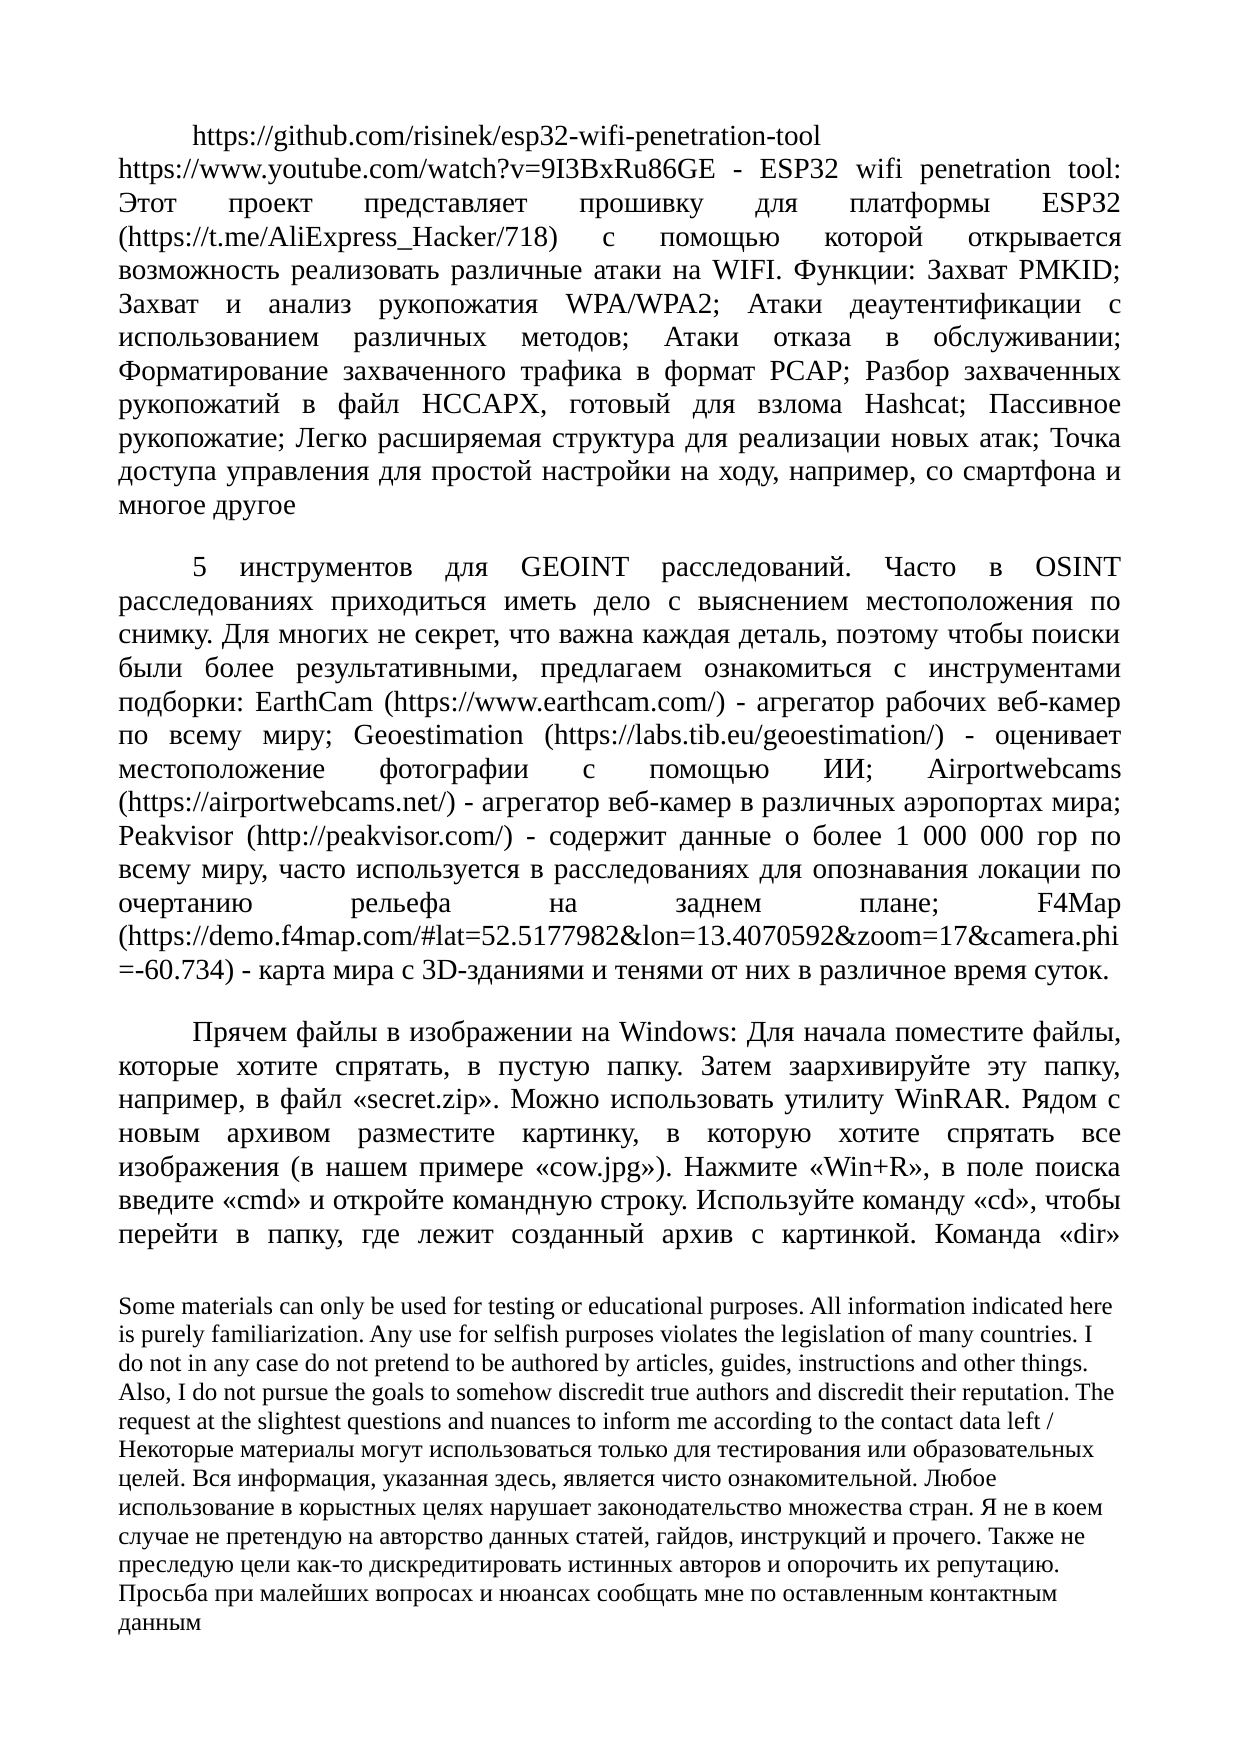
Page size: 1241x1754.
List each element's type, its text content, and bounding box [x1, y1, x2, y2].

text 5 инструментов для GEOINT расследований. Часто в OSINT расследованиях приходиться иметь дело с выяснением местоположения по снимку. Для многих не секрет, что важна каждая деталь, поэтому чтобы поиски были более результативными, предлагаем ознакомиться с инструментами подборки: EarthCam (https://www.earthcam.com/) - агрегатор рабочих веб-камер по всему миру; Geoestimation (https://labs.tib.eu/geoestimation/) - оценивает местоположение фотографии с помощью ИИ; Airportwebcams (https://airportwebcams.net/) - агрегатор веб-камер в различных аэропортах мира; Peakvisor (http://peakvisor.com/) - cодержит данные о более 1 000 000 гор по всему миру, часто используется в расследованиях для опознавания локации по очертанию рельефа на заднем плане; F4Map (https://demo.f4map.com/#lat=52.5177982&lon=13.4070592&zoom=17&camera.phi=-60.734) - карта мира с 3D-зданиями и тенями от них в различное время суток. [118, 549, 1122, 986]
text Прячем файлы в изображении на Windows: Для начала поместите файлы, которые хотите спрятать, в пустую папку. Затем заархивируйте эту папку, например, в файл «secret.zip». Можно использовать утилиту WinRAR. Рядом с новым архивом разместите картинку, в которую хотите спрятать все изображения (в нашем примере «cow.jpg»). Нажмите «Win+R», в поле поиска введите «cmd» и откройте командную строку. Используйте команду «cd», чтобы перейти в папку, где лежит созданный архив с картинкой. Команда «dir» [118, 1014, 1122, 1249]
text https://github.com/risinek/esp32-wifi-penetration-tool https://www.youtube.com/watch?v=9I3BxRu86GE - ESP32 wifi penetration tool: Этот проект представляет прошивку для платформы ESPЗ2 (https://t.me/AliExpress_Hacker/718) с помощью которой открывается возможность реализовать различные атаки на WIFI. Функции: Захват PMKID; Захват и анализ рукопожатия WPA/WPA2; Атаки деаутентификации с использованием различных методов; Атаки отказа в обслуживании; Форматирование захваченного трафика в формат PCAP; Разбор захваченных рукопожатий в файл HCCAPX, готовый для взлома Hashcat; Пассивное рукопожатие; Легко расширяемая структура для реализации новых атак; Точка доступа управления для простой настройки на ходу, например, со смартфона и многое другое [118, 118, 1122, 521]
